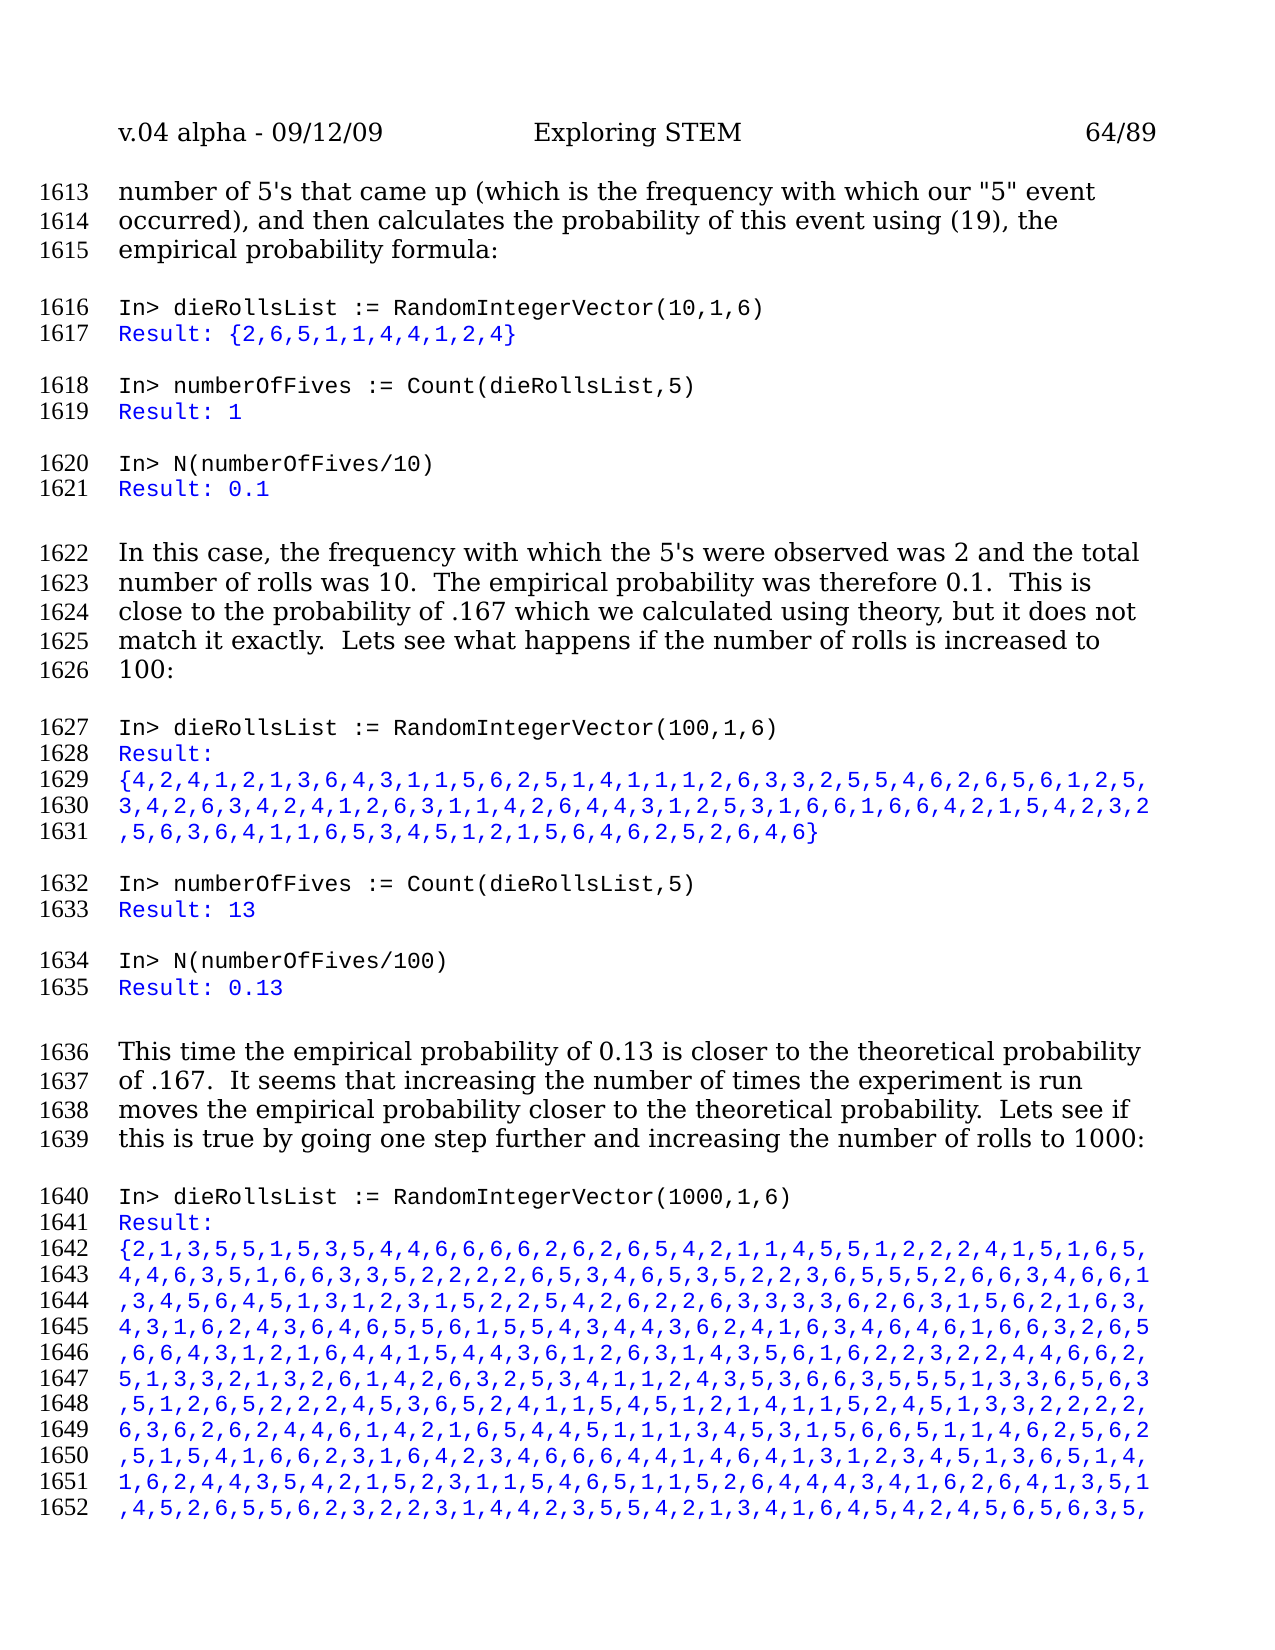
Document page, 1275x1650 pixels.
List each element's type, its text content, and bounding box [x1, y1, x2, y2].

text number of 5's that came up (which is the frequency with which our "5" event occurred), and then calculates the probability of this event using (19), the empirical probability formula: [118, 177, 1157, 264]
text In> numberOfFives := Count(dieRollsList,5) [118, 872, 1157, 898]
text In> N(numberOfFives/100) [118, 950, 1157, 976]
text In> numberOfFives := Count(dieRollsList,5) [118, 374, 1157, 400]
text In this case, the frequency with which the 5's were observed was 2 and the total number of rolls was 10. The empirical probability was therefore 0.1. This is close to the probability of .167 which we calculated using theory, but it does not match it exactly. Lets see what happens if the number of rolls is increased to 100: [118, 539, 1157, 684]
text In> dieRollsList := RandomIntegerVector(10,1,6) [118, 296, 1157, 322]
text Result: {2,1,3,5,5,1,5,3,5,4,4,6,6,6,6,2,6,2,6,5,4,2,1,1,4,5,5,1,2,2,2,4,1,5,1,6,5,4,4,6,3,5,1,6,6,3,3,5,2,2,2,2,6,5,3,4,6,5,3,5,2,2,3,6,5,5,5,2,6,6,3,4,6,6,1,3,4,5,6,4,5,1,3,1,2,3,1,5,2,2,5,4,2,6,2,2,6,3,3,3,3,6,2,6,3,1,5,6,2,1,6,3,4,3,1,6,2,4,3,6,4,6,5,5,6,1,5,5,4,3,4,4,3,6,2,4,1,6,3,4,6,4,6,1,6,6,3,2,6,5,6,6,4,3,1,2,1,6,4,4,1,5,4,4,3,6,1,2,6,3,1,4,3,5,6,1,6,2,2,3,2,2,4,4,6,6,2,5,1,3,3,2,1,3,2,6,1,4,2,6,3,2,5,3,4,1,1,2,4,3,5,3,6,6,3,5,5,5,1,3,3,6,5,6,3,5,1,2,6,5,2,2,2,4,5,3,6,5,2,4,1,1,5,4,5,1,2,1,4,1,1,5,2,4,5,1,3,3,2,2,2,2,6,3,6,2,6,2,4,4,6,1,4,2,1,6,5,4,4,5,1,1,1,3,4,5,3,1,5,6,6,5,1,1,4,6,2,5,6,2,5,1,5,4,1,6,6,2,3,1,6,4,2,3,4,6,6,6,4,4,1,4,6,4,1,3,1,2,3,4,5,1,3,6,5,1,4,1,6,2,4,4,3,5,4,2,1,5,2,3,1,1,5,4,6,5,1,1,5,2,6,4,4,4,3,4,1,6,2,6,4,1,3,5,1,4,5,2,6,5,5,6,2,3,2,2,3,1,4,4,2,3,5,5,4,2,1,3,4,1,6,4,5,4,2,4,5,6,5,6,3,5, [118, 1211, 1157, 1522]
text This time the empirical probability of 0.13 is closer to the theoretical probability of .167. It seems that increasing the number of times the experiment is run moves the empirical probability closer to the theoretical probability. Lets see if this is true by going one step further and increasing the number of rolls to 1000: [118, 1037, 1157, 1153]
text Result: {2,6,5,1,1,4,4,1,2,4} [118, 322, 1157, 348]
text Result: {4,2,4,1,2,1,3,6,4,3,1,1,5,6,2,5,1,4,1,1,1,2,6,3,3,2,5,5,4,6,2,6,5,6,1,2,5,3,4,2,6,3,4,2,4,1,2,6,3,1,1,4,2,6,4,4,3,1,2,5,3,1,6,6,1,6,6,4,2,1,5,4,2,3,2,5,6,3,6,4,1,1,6,5,3,4,5,1,2,1,5,6,4,6,2,5,2,6,4,6} [118, 742, 1157, 846]
text Result: 1 [118, 400, 1157, 426]
text In> dieRollsList := RandomIntegerVector(100,1,6) [118, 716, 1157, 742]
text In> dieRollsList := RandomIntegerVector(1000,1,6) [118, 1185, 1157, 1211]
text Result: 13 [118, 898, 1157, 924]
text In> N(numberOfFives/10) [118, 452, 1157, 478]
text Result: 0.1 [118, 478, 1157, 504]
text Result: 0.13 [118, 976, 1157, 1002]
